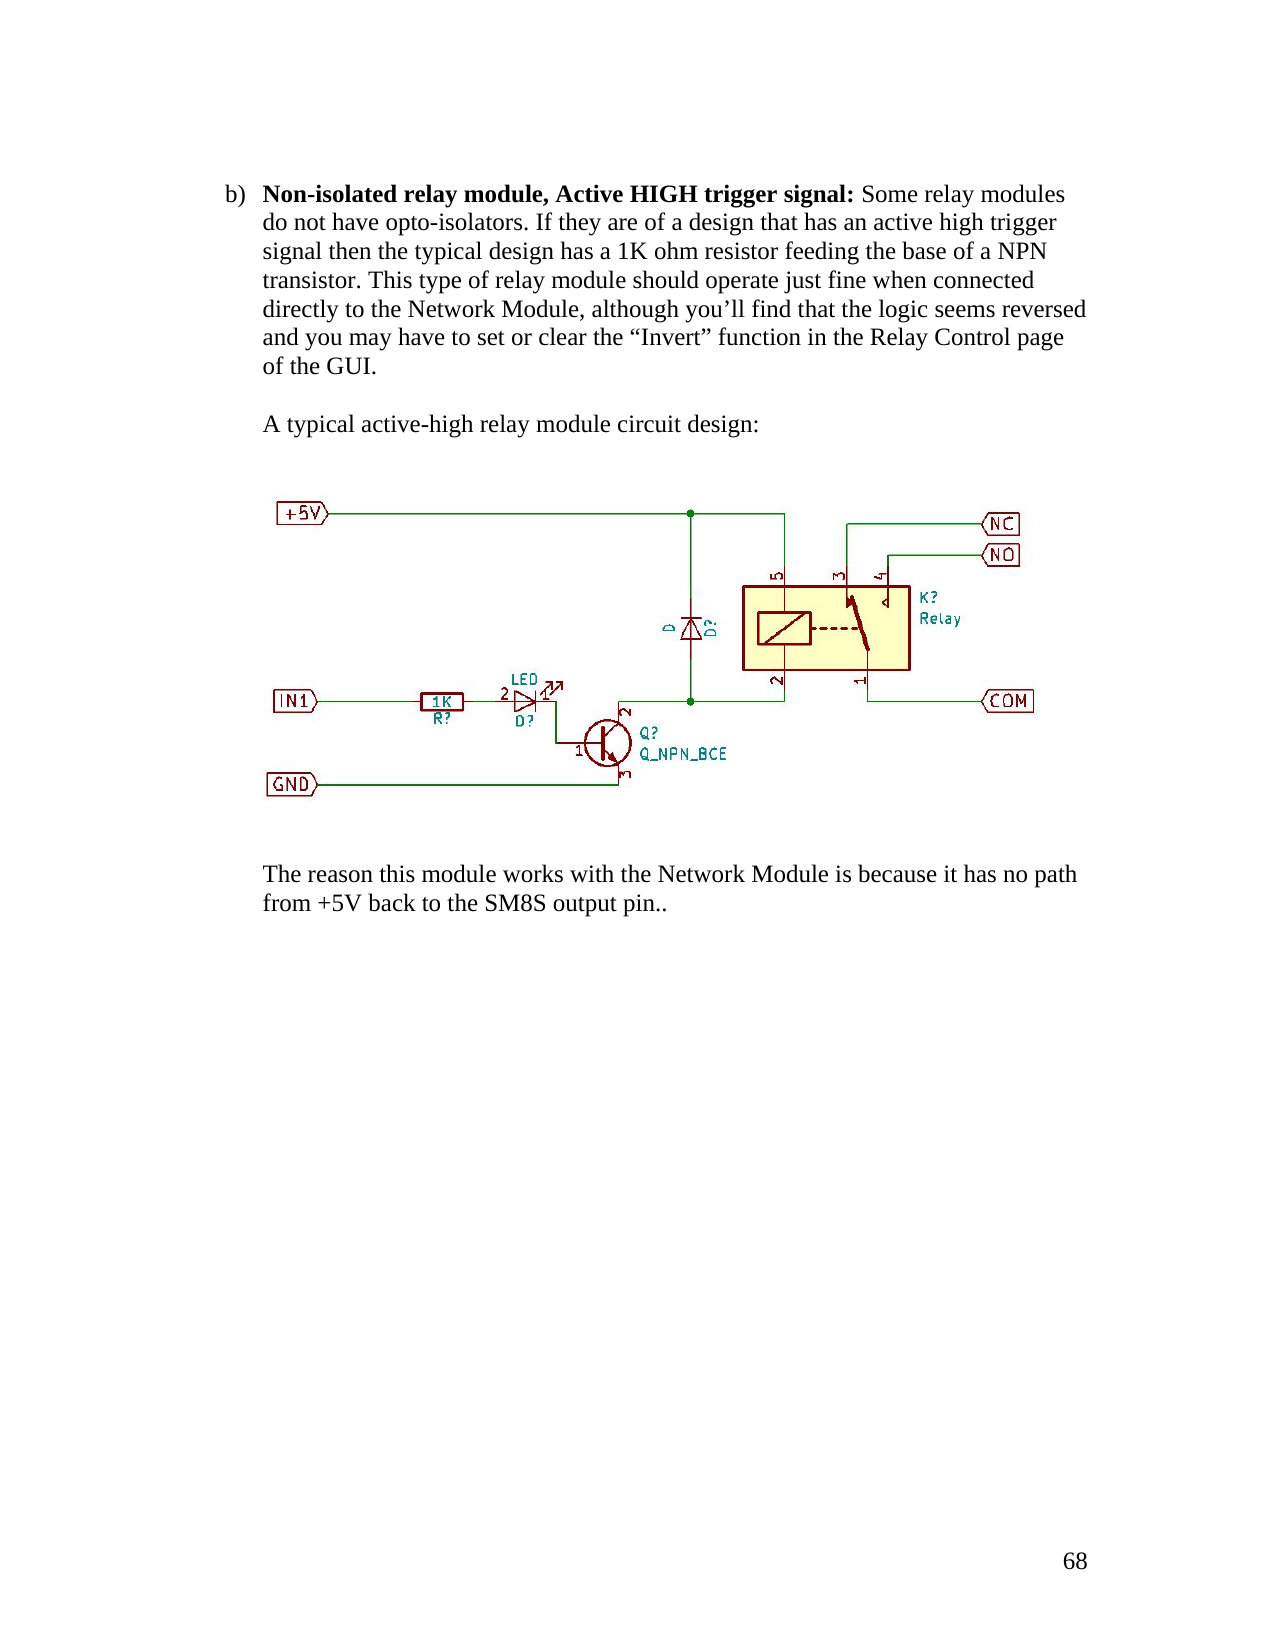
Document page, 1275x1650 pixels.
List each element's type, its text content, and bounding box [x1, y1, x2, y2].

picture [262, 494, 1038, 802]
text The reason this module works with the Network Module is because it has no path from +5V back to the SM8S output pin.. [262, 859, 1087, 916]
text A typical active-high relay module circuit design: [262, 409, 1087, 437]
list Non-isolated relay module, Active HIGH trigger signal: Some relay modules do not have opto-isolators. If they are of a design that has an active high trigger signal then the typical design has a 1K ohm resistor feeding the base of a NPN transistor. This type of relay module should operate just fine when connected directly to the Network Module, although you’ll find that the logic seems reversed and you may have to set or clear the “Invert” function in the Relay Control page of the GUI. [225, 179, 1087, 380]
